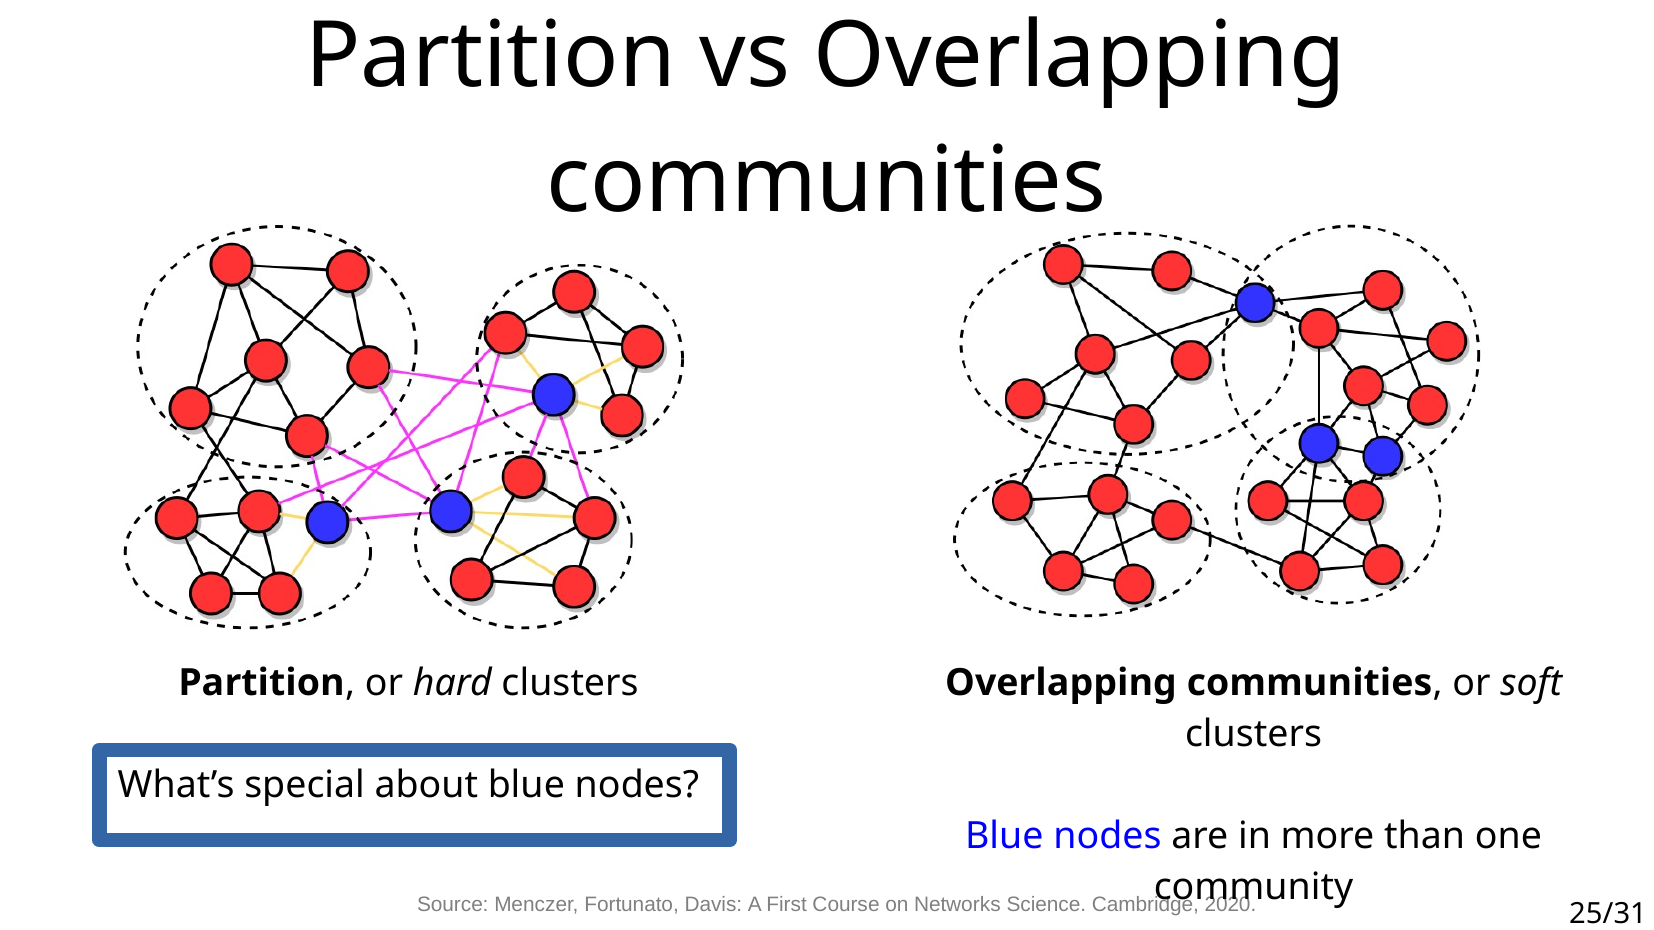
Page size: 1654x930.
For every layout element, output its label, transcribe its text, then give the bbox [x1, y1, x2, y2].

title Partition vs Overlapping communities [82, 1, 1571, 225]
picture [123, 224, 685, 631]
text_box Overlapping communities, or soft clusters Blue nodes are in more than one community [863, 647, 1644, 828]
text_box Partition, or hard clusters What’s special about blue nodes? [63, 647, 754, 871]
text_box Source: Menczer, Fortunato, Davis: A First Course on Networks Science. Cambridge, 2020. [304, 885, 1370, 930]
picture [953, 224, 1481, 619]
